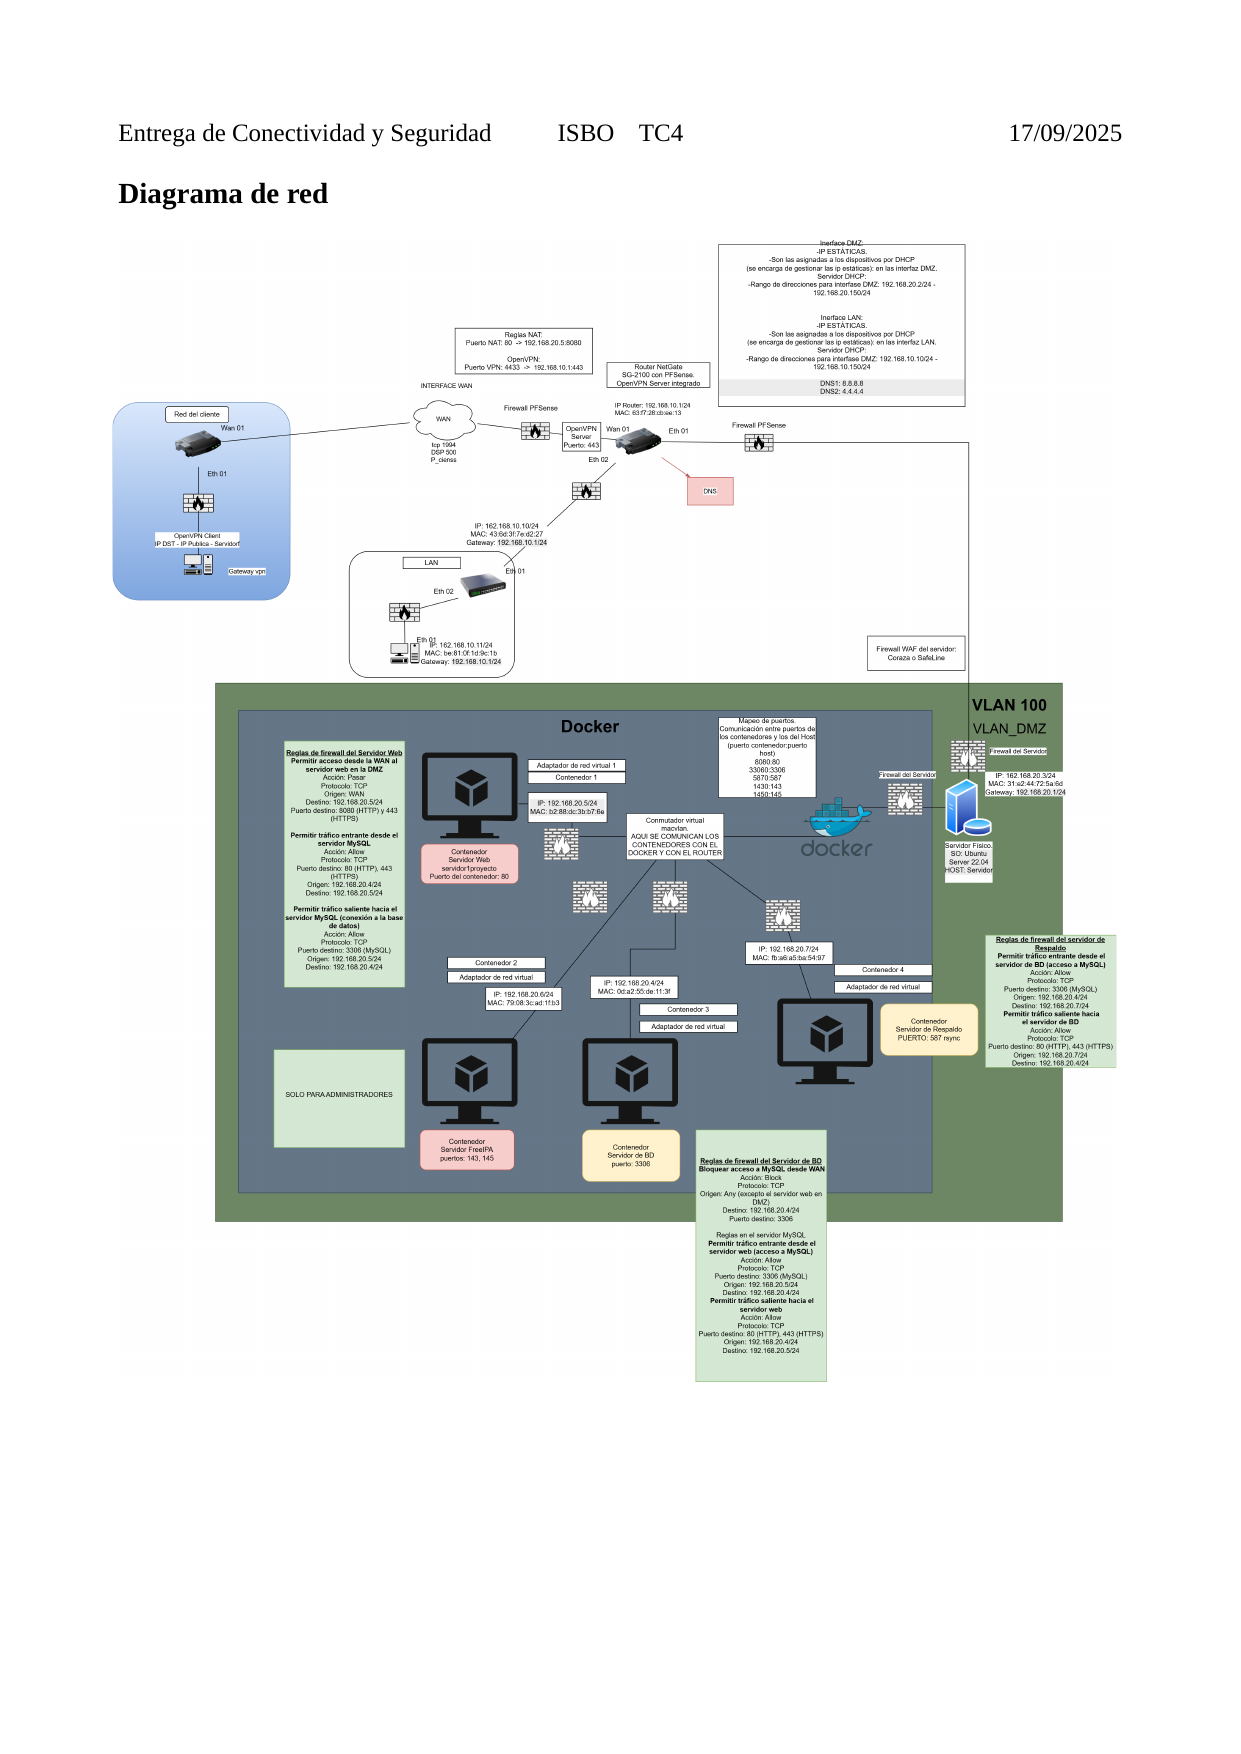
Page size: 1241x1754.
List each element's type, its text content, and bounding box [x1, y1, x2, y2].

picture [112, 239, 1117, 1382]
text Diagrama de red [118, 176, 1122, 210]
